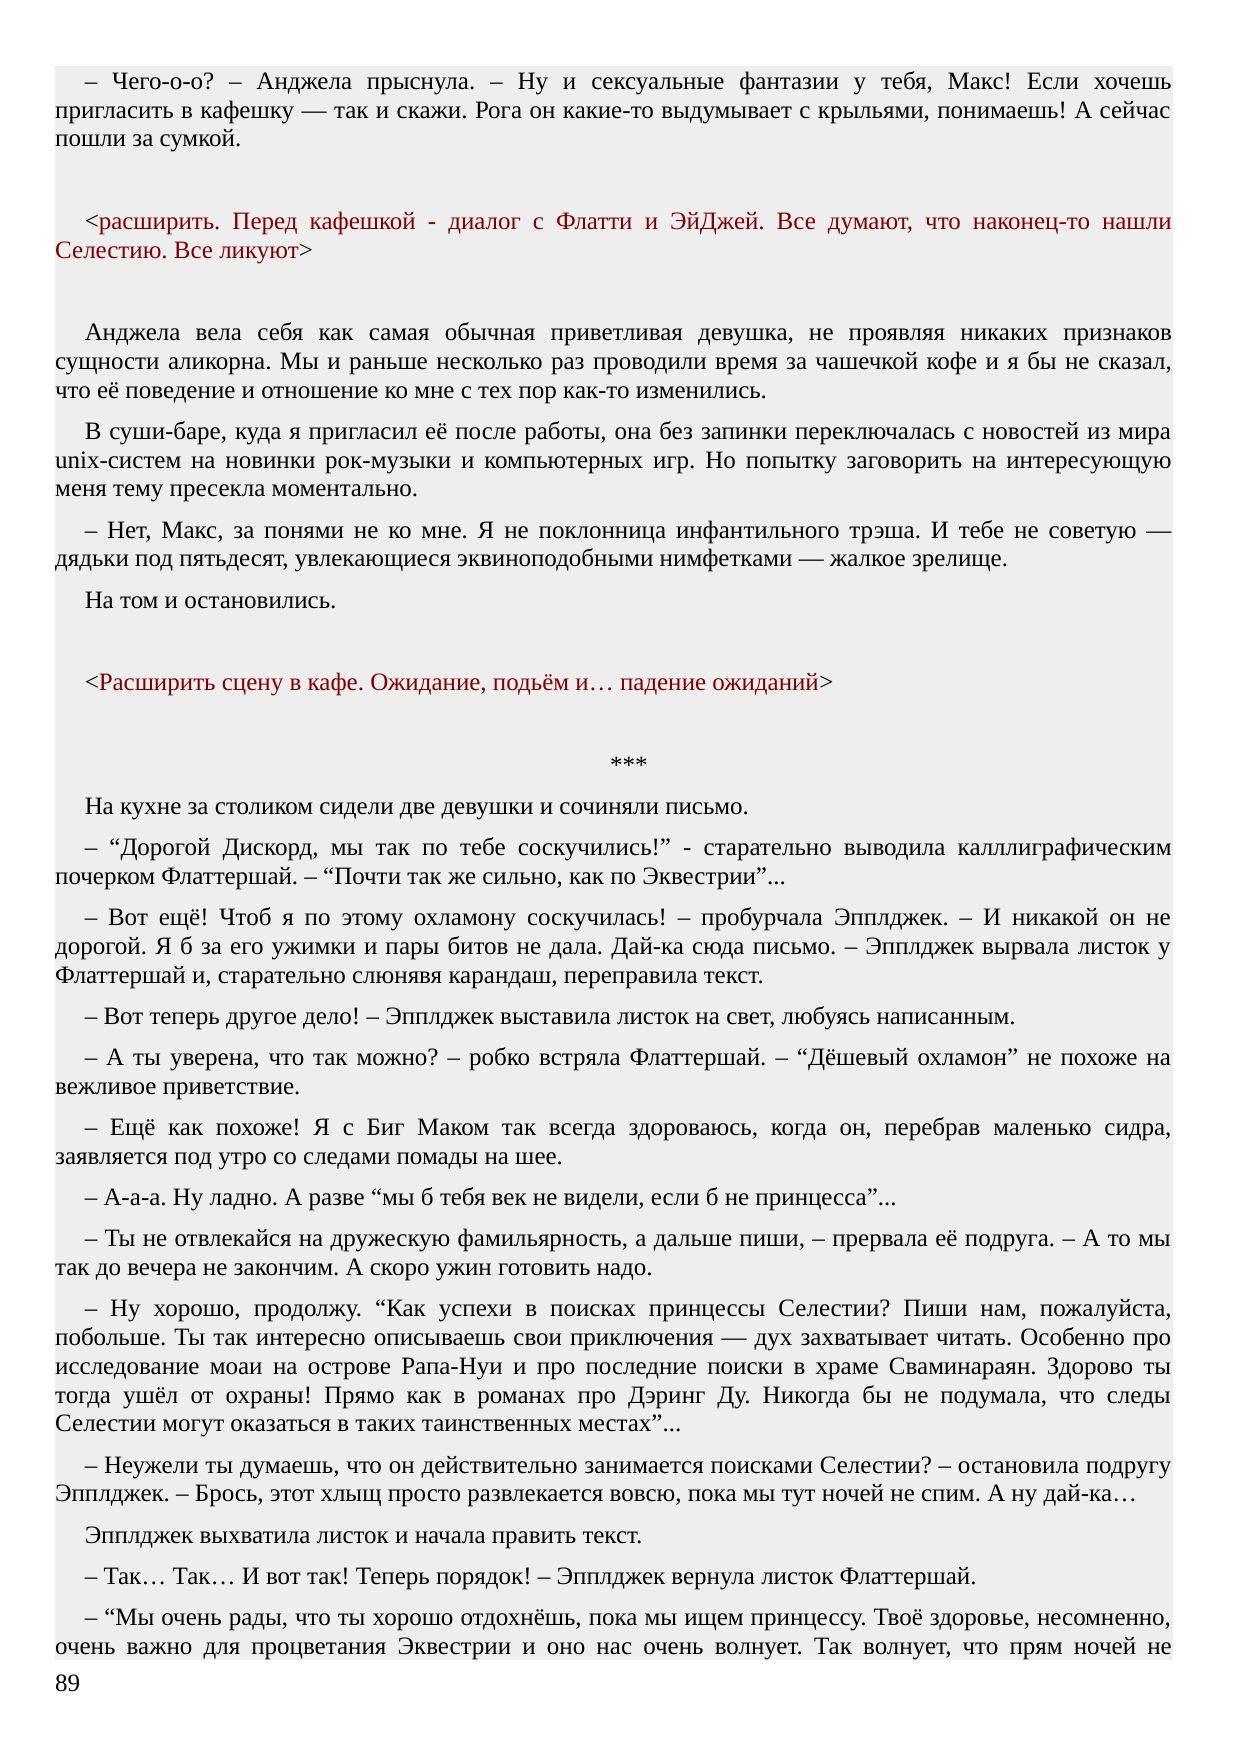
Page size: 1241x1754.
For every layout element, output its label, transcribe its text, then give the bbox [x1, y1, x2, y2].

text *** [55, 750, 1173, 778]
text <расширить. Перед кафешкой - диалог с Флатти и ЭйДжей. Все думают, что наконец-то нашли Селестию. Все ликуют> [55, 206, 1173, 263]
text Эпплджек выхватила листок и начала править текст. [55, 1520, 1173, 1548]
text На кухне за столиком сидели две девушки и сочиняли письмо. [55, 791, 1173, 820]
text – Вот теперь другое дело! – Эпплджек выставила листок на свет, любуясь написанным. [55, 1001, 1173, 1030]
text – Вот ещё! Чтоб я по этому охламону соскучилась! – пробурчала Эпплджек. – И никакой он не дорогой. Я б за его ужимки и пары битов не дала. Дай-ка сюда письмо. – Эпплджек вырвала листок у Флаттершай и, старательно слюнявя карандаш, переправила текст. [55, 902, 1173, 988]
text – Ну хорошо, продолжу. “Как успехи в поисках принцессы Селестии? Пиши нам, пожалуйста, побольше. Ты так интересно описываешь свои приключения — дух захватывает читать. Особенно про исследование моаи на острове Рапа-Нуи и про последние поиски в храме Сваминараян. Здорово ты тогда ушёл от охраны! Прямо как в романах про Дэринг Ду. Никогда бы не подумала, что следы Селестии могут оказаться в таких таинственных местах”... [55, 1293, 1173, 1437]
text – Чего-о-о? – Анджела прыснула. – Ну и сексуальные фантазии у тебя, Макс! Если хочешь пригласить в кафешку — так и скажи. Рога он какие-то выдумывает с крыльями, понимаешь! А сейчас пошли за сумкой. [55, 66, 1173, 152]
text В суши-баре, куда я пригласил её после работы, она без запинки переключалась с новостей из мира unix-систем на новинки рок-музыки и компьютерных игр. Но попытку заговорить на интересующую меня тему пресекла моментально. [55, 416, 1173, 502]
text <Расширить сцену в кафе. Ожидание, подьём и… падение ожиданий> [55, 667, 1173, 696]
text – “Мы очень рады, что ты хорошо отдохнёшь, пока мы ищем принцессу. Твоё здоровье, несомненно, очень важно для процветания Эквестрии и оно нас очень волнует. Так волнует, что прям ночей не [55, 1602, 1173, 1660]
text – Нет, Макс, за понями не ко мне. Я не поклонница инфантильного трэша. И тебе не советую — дядьки под пятьдесят, увлекающиеся эквиноподобными нимфетками — жалкое зрелище. [55, 515, 1173, 572]
text Анджела вела себя как самая обычная приветливая девушка, не проявляя никаких признаков сущности аликорна. Мы и раньше несколько раз проводили время за чашечкой кофе и я бы не сказал, что её поведение и отношение ко мне с тех пор как-то изменились. [55, 317, 1173, 403]
text – А ты уверена, что так можно? – робко встряла Флаттершай. – “Дёшевый охламон” не похоже на вежливое приветствие. [55, 1042, 1173, 1100]
text – Ты не отвлекайся на дружескую фамильярность, а дальше пиши, – прервала её подруга. – А то мы так до вечера не закончим. А скоро ужин готовить надо. [55, 1223, 1173, 1281]
text – Неужели ты думаешь, что он действительно занимается поисками Селестии? – остановила подругу Эпплджек. – Брось, этот хлыщ просто развлекается вовсю, пока мы тут ночей не спим. А ну дай-ка… [55, 1450, 1173, 1507]
text – Так… Так… И вот так! Теперь порядок! – Эпплджек вернула листок Флаттершай. [55, 1561, 1173, 1590]
text На том и остановились. [55, 585, 1173, 613]
text – А-а-а. Ну ладно. А разве “мы б тебя век не видели, если б не принцесса”... [55, 1182, 1173, 1211]
text – Ещё как похоже! Я с Биг Маком так всегда здороваюсь, когда он, перебрав маленько сидра, заявляется под утро со следами помады на шее. [55, 1112, 1173, 1170]
text – “Дорогой Дискорд, мы так по тебе соскучились!” - старательно выводила калллиграфическим почерком Флаттершай. – “Почти так же сильно, как по Эквестрии”... [55, 832, 1173, 890]
